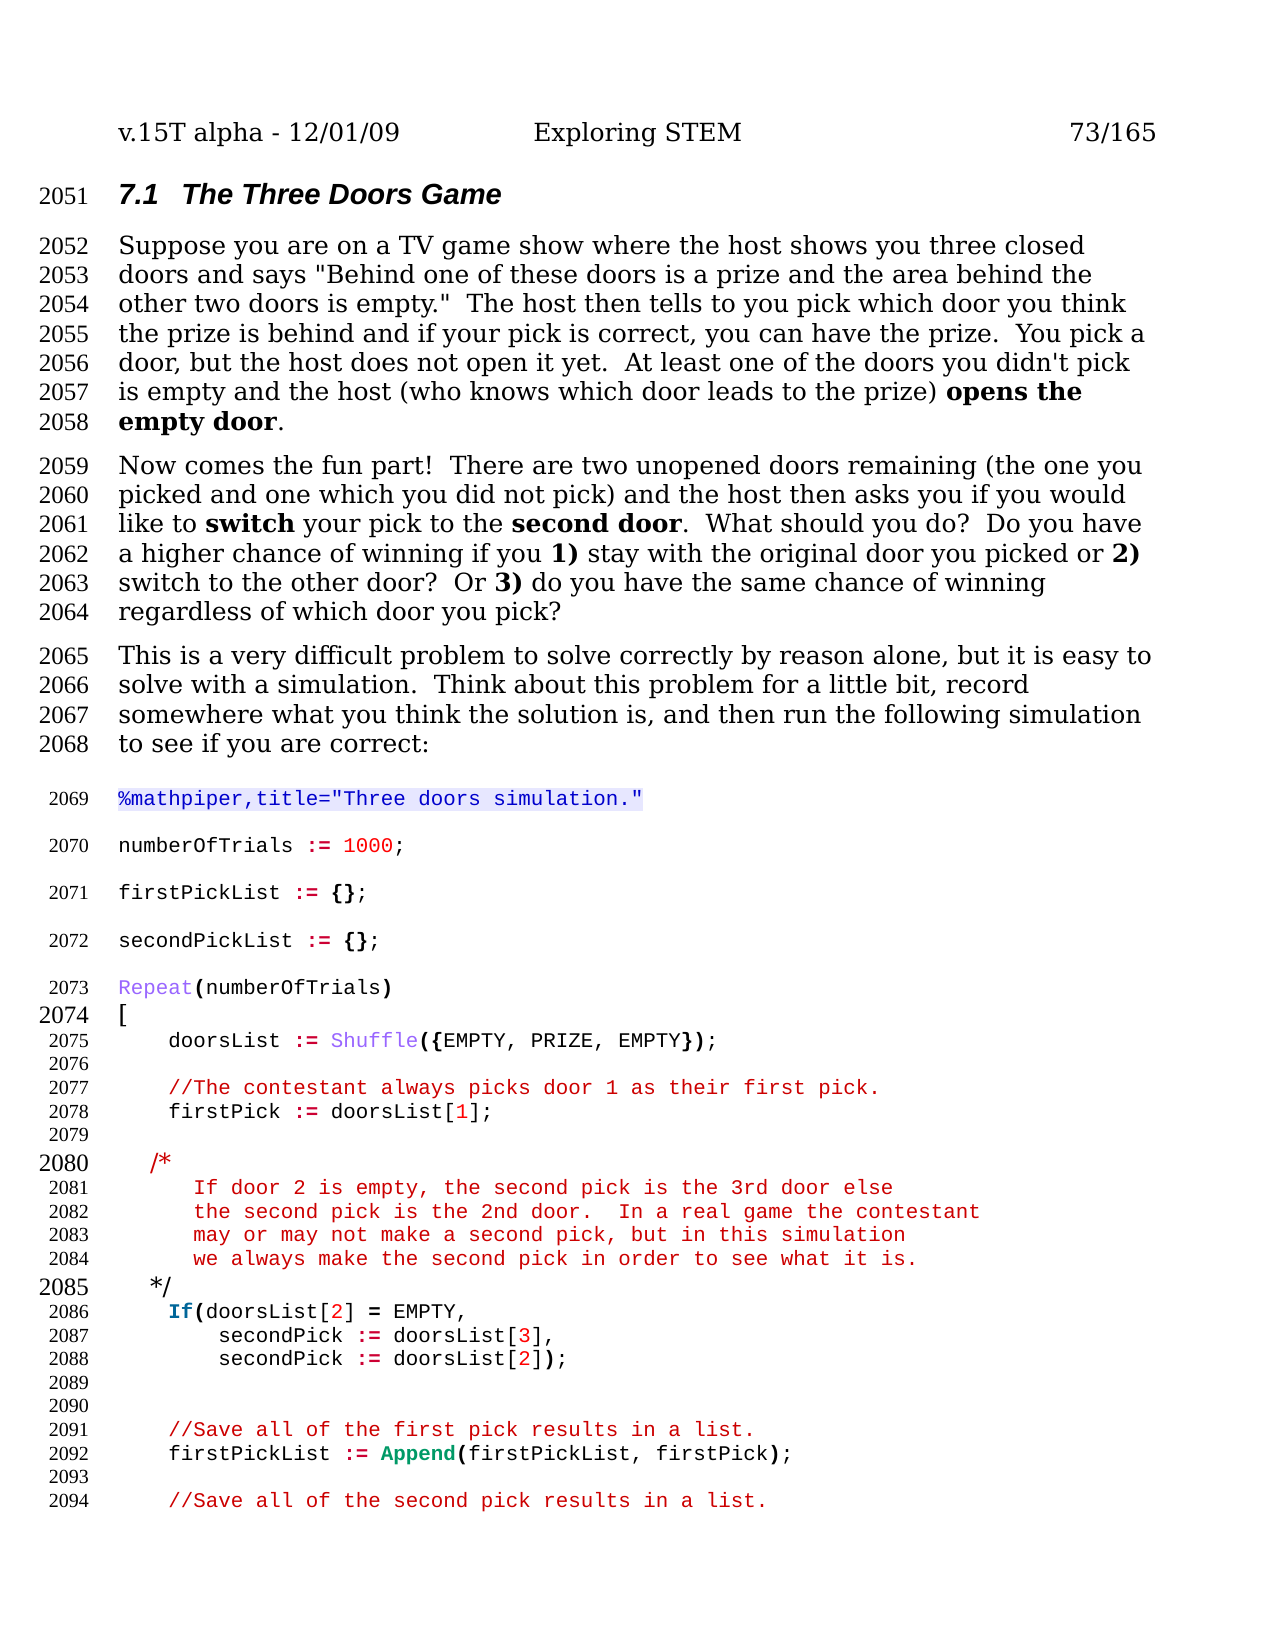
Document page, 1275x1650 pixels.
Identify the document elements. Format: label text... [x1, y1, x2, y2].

text Now comes the fun part! There are two unopened doors remaining (the one you picked and one which you did not pick) and the host then asks you if you would like to switch your pick to the second door. What should you do? Do you have a higher chance of winning if you 1) stay with the original door you picked or 2) switch to the other door? Or 3) do you have the same chance of winning regardless of which door you pick? [118, 451, 1157, 626]
text numberOfTrials := 1000; [118, 835, 1157, 859]
text [ [118, 1001, 1157, 1030]
text If door 2 is empty, the second pick is the 3rd door else [118, 1177, 1157, 1201]
text /* [118, 1148, 1157, 1177]
subtitle The Three Doors Game [118, 177, 1157, 210]
text Repeat(numberOfTrials) [118, 977, 1157, 1001]
text secondPick := doorsList[3], [118, 1324, 1157, 1348]
text firstPickList := Append(firstPickList, firstPick); [118, 1443, 1157, 1466]
text Suppose you are on a TV game show where the host shows you three closed doors and says "Behind one of these doors is a prize and the area behind the other two doors is empty." The host then tells to you pick which door you think the prize is behind and if your pick is correct, you can have the prize. You pick a door, but the host does not open it yet. At least one of the doors you didn't pick is empty and the host (who knows which door leads to the prize) opens the empty door. [118, 231, 1157, 436]
text the second pick is the 2nd door. In a real game the contestant [118, 1201, 1157, 1224]
text firstPickList := {}; [118, 882, 1157, 906]
text secondPickList := {}; [118, 930, 1157, 953]
text may or may not make a second pick, but in this simulation [118, 1224, 1157, 1248]
text firstPick := doorsList[1]; [118, 1101, 1157, 1124]
text This is a very difficult problem to solve correctly by reason alone, but it is easy to solve with a simulation. Think about this problem for a little bit, record somewhere what you think the solution is, and then run the following simulation to see if you are correct: [118, 641, 1157, 758]
text //Save all of the second pick results in a list. [118, 1490, 1157, 1514]
text */ [118, 1272, 1157, 1301]
text If(doorsList[2] = EMPTY, [118, 1301, 1157, 1324]
text secondPick := doorsList[2]); [118, 1348, 1157, 1372]
text //The contestant always picks door 1 as their first pick. [118, 1077, 1157, 1101]
text doorsList := Shuffle({EMPTY, PRIZE, EMPTY}); [118, 1030, 1157, 1053]
text //Save all of the first pick results in a list. [118, 1419, 1157, 1443]
text we always make the second pick in order to see what it is. [118, 1248, 1157, 1272]
text %mathpiper,title="Three doors simulation." [118, 788, 1157, 811]
